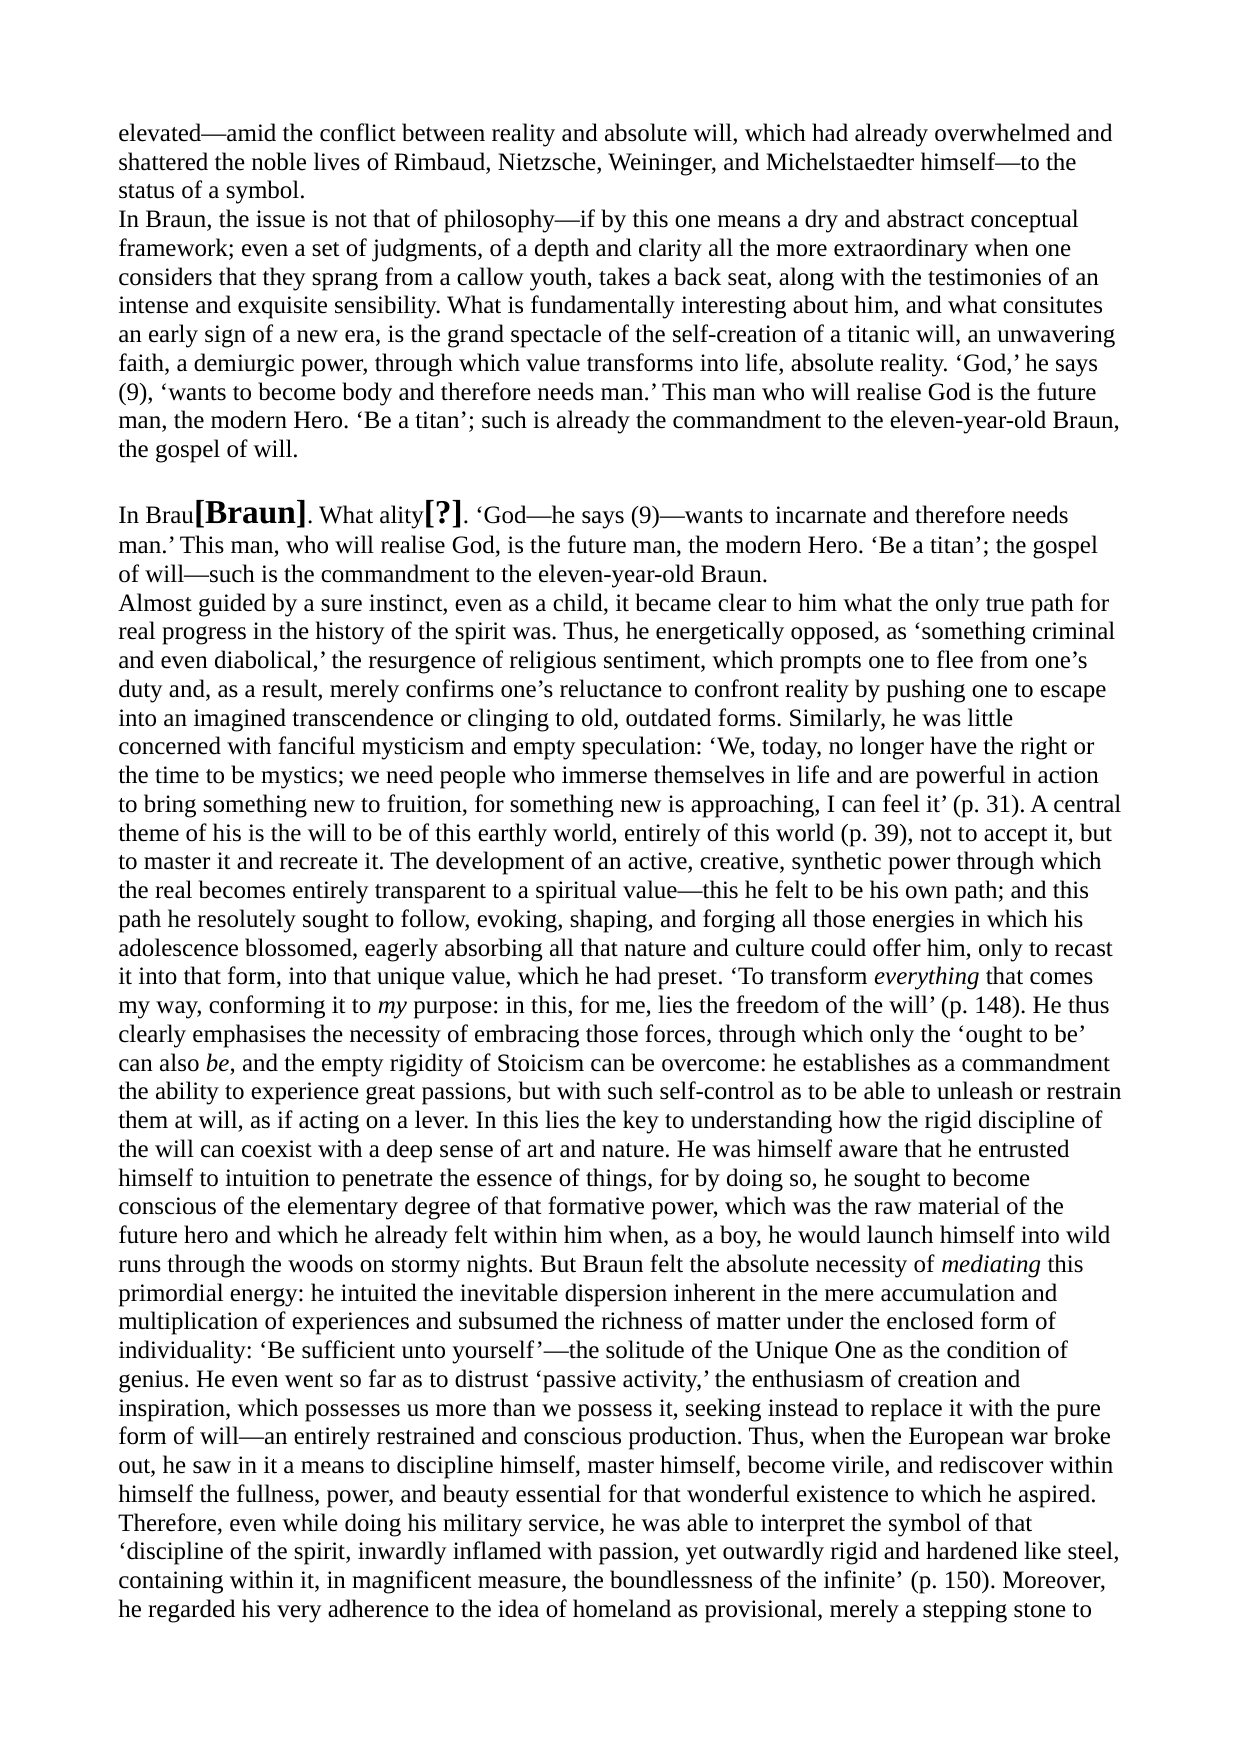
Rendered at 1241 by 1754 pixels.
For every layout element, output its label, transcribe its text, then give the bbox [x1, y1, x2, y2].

text Almost guided by a sure instinct, even as a child, it became clear to him what the only true path for real progress in the history of the spirit was. Thus, he energetically opposed, as ‘something criminal and even diabolical,’ the resurgence of religious sentiment, which prompts one to flee from one’s duty and, as a result, merely confirms one’s reluctance to confront reality by pushing one to escape into an imagined transcendence or clinging to old, outdated forms. Similarly, he was little concerned with fanciful mysticism and empty speculation: ‘We, today, no longer have the right or the time to be mystics; we need people who immerse themselves in life and are powerful in action to bring something new to fruition, for something new is approaching, I can feel it’ (p. 31). A central theme of his is the will to be of this earthly world, entirely of this world (p. 39), not to accept it, but to master it and recreate it. The development of an active, creative, synthetic power through which the real becomes entirely transparent to a spiritual value—this he felt to be his own path; and this path he resolutely sought to follow, evoking, shaping, and forging all those energies in which his adolescence blossomed, eagerly absorbing all that nature and culture could offer him, only to recast it into that form, into that unique value, which he had preset. ‘To transform everything that comes my way, conforming it to my purpose: in this, for me, lies the freedom of the will’ (p. 148). He thus clearly emphasises the necessity of embracing those forces, through which only the ‘ought to be’ can also be, and the empty rigidity of Stoicism can be overcome: he establishes as a commandment the ability to experience great passions, but with such self-control as to be able to unleash or restrain them at will, as if acting on a lever. In this lies the key to understanding how the rigid discipline of the will can coexist with a deep sense of art and nature. He was himself aware that he entrusted himself to intuition to penetrate the essence of things, for by doing so, he sought to become conscious of the elementary degree of that formative power, which was the raw material of the future hero and which he already felt within him when, as a boy, he would launch himself into wild runs through the woods on stormy nights. But Braun felt the absolute necessity of mediating this primordial energy: he intuited the inevitable dispersion inherent in the mere accumulation and multiplication of experiences and subsumed the richness of matter under the enclosed form of individuality: ‘Be sufficient unto yourself’—the solitude of the Unique One as the condition of genius. He even went so far as to distrust ‘passive activity,’ the enthusiasm of creation and inspiration, which possesses us more than we possess it, seeking instead to replace it with the pure form of will—an entirely restrained and conscious production. Thus, when the European war broke out, he saw in it a means to discipline himself, master himself, become virile, and rediscover within himself the fullness, power, and beauty essential for that wonderful existence to which he aspired. Therefore, even while doing his military service, he was able to interpret the symbol of that ‘discipline of the spirit, inwardly inflamed with passion, yet outwardly rigid and hardened like steel, containing within it, in magnificent measure, the boundlessness of the infinite’ (p. 150). Moreover, he regarded his very adherence to the idea of homeland as provisional, merely a stepping stone to [118, 588, 1122, 1623]
text elevated—amid the conflict between reality and absolute will, which had already overwhelmed and shattered the noble lives of Rimbaud, Nietzsche, Weininger, and Michelstaedter himself—to the status of a symbol. [118, 118, 1122, 204]
text In Brau[Braun]. What ality[?]. ‘God—he says (9)—wants to incarnate and therefore needs man.’ This man, who will realise God, is the future man, the modern Hero. ‘Be a titan’; the gospel of will—such is the commandment to the eleven-year-old Braun. [118, 492, 1122, 588]
text In Braun, the issue is not that of philosophy—if by this one means a dry and abstract conceptual framework; even a set of judgments, of a depth and clarity all the more extraordinary when one considers that they sprang from a callow youth, takes a back seat, along with the testimonies of an intense and exquisite sensibility. What is fundamentally interesting about him, and what consitutes an early sign of a new era, is the grand spectacle of the self-creation of a titanic will, an unwavering faith, a demiurgic power, through which value transforms into life, absolute reality. ‘God,’ he says (9), ‘wants to become body and therefore needs man.’ This man who will realise God is the future man, the modern Hero. ‘Be a titan’; such is already the commandment to the eleven-year-old Braun, the gospel of will. [118, 204, 1122, 463]
